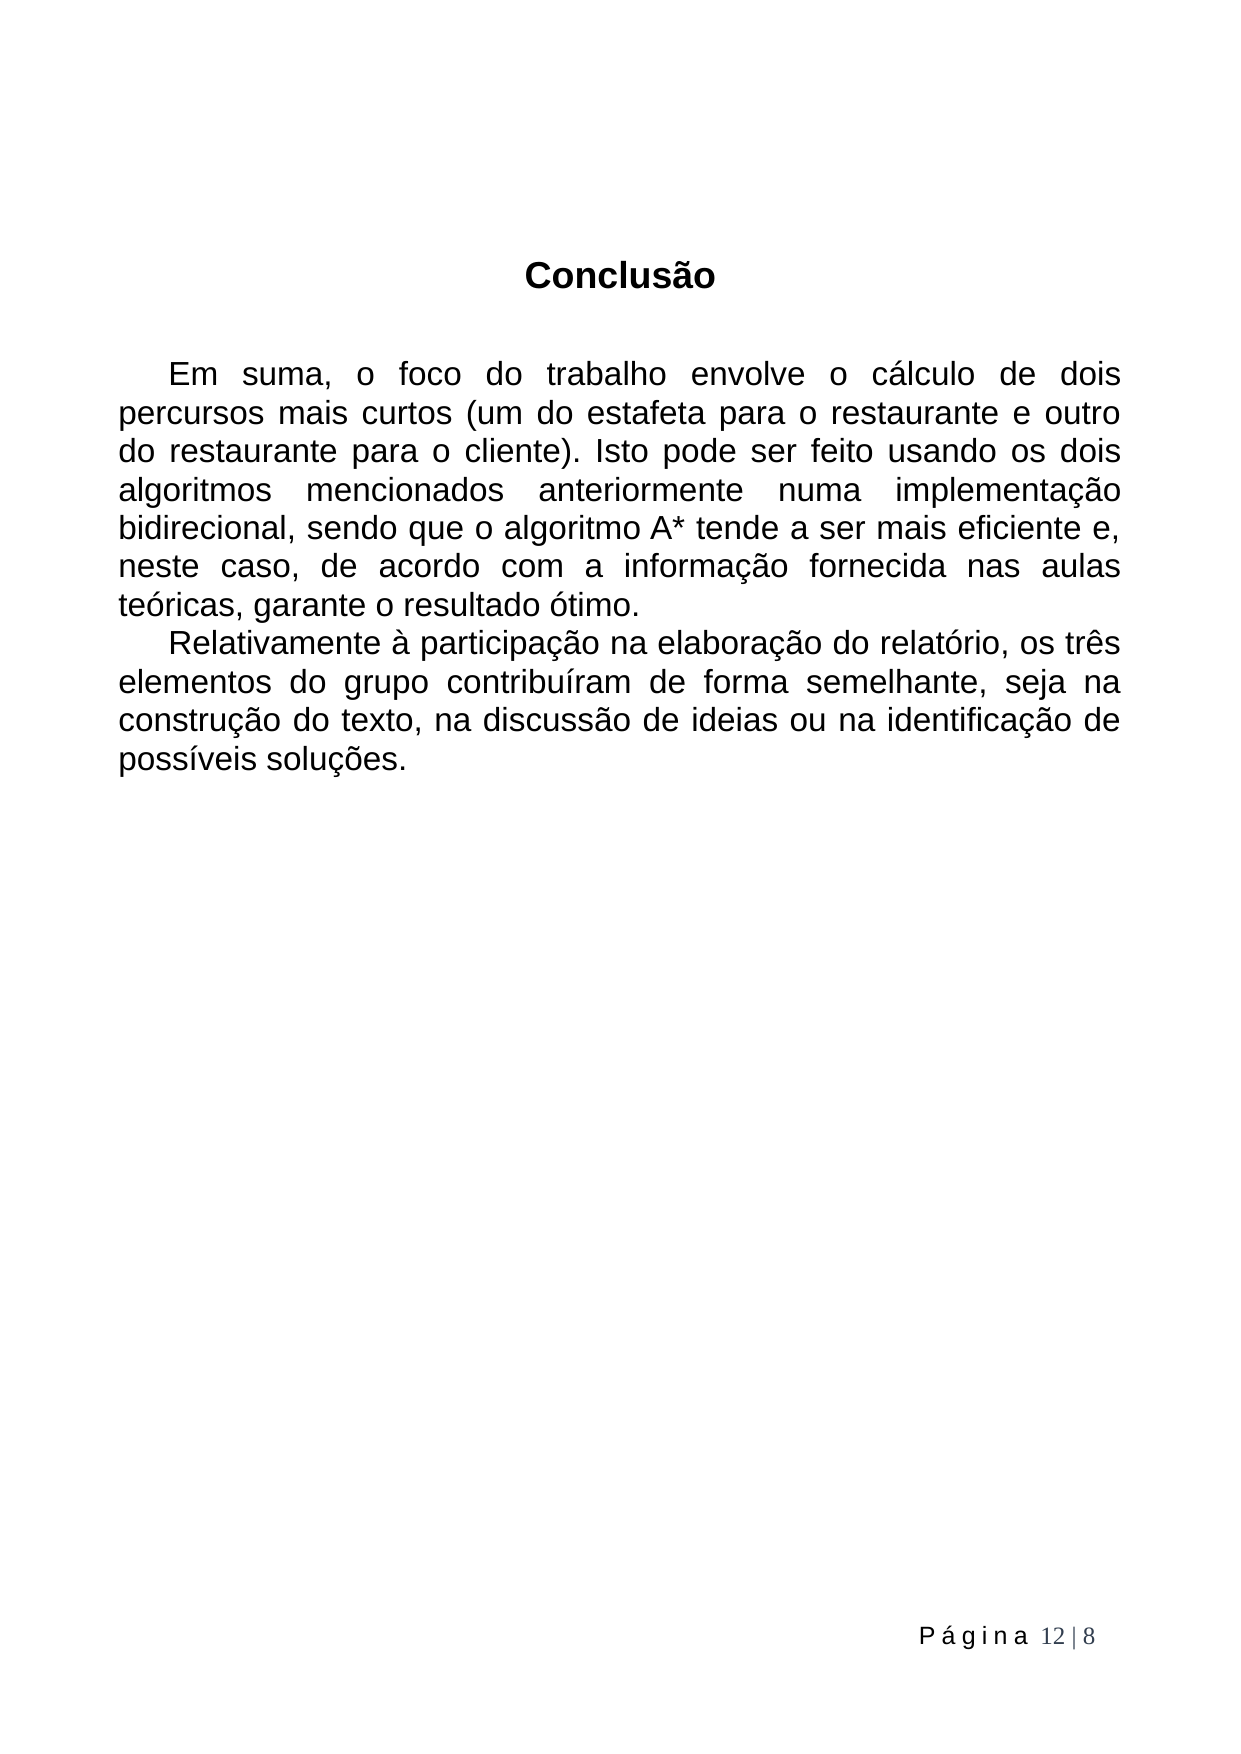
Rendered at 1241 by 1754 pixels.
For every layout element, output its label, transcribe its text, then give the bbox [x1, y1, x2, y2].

subtitle Conclusão [118, 254, 1122, 297]
text Em suma, o foco do trabalho envolve o cálculo de dois percursos mais curtos (um do estafeta para o restaurante e outro do restaurante para o cliente). Isto pode ser feito usando os dois algoritmos mencionados anteriormente numa implementação bidirecional, sendo que o algoritmo A* tende a ser mais eficiente e, neste caso, de acordo com a informação fornecida nas aulas teóricas, garante o resultado ótimo. [118, 354, 1122, 623]
text Relativamente à participação na elaboração do relatório, os três elementos do grupo contribuíram de forma semelhante, seja na construção do texto, na discussão de ideias ou na identificação de possíveis soluções. [118, 623, 1122, 777]
